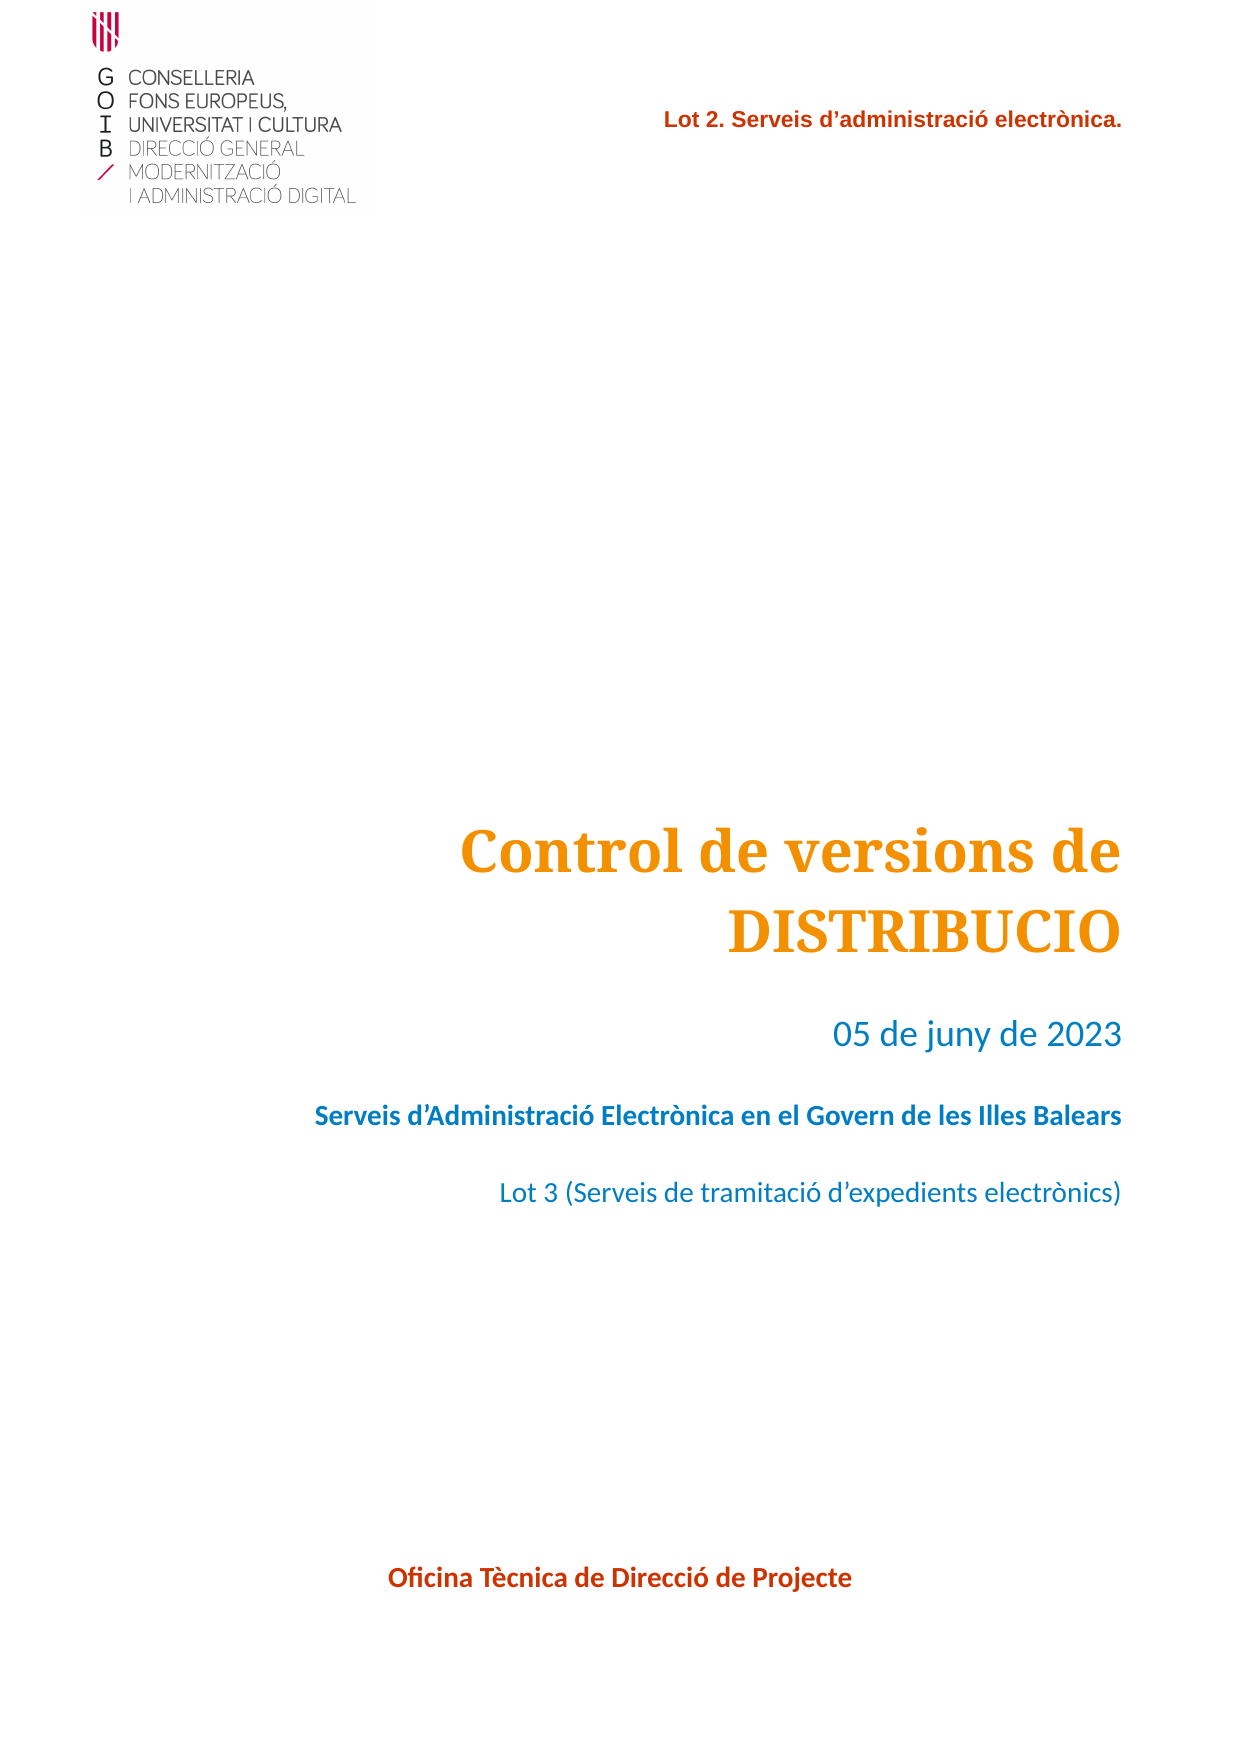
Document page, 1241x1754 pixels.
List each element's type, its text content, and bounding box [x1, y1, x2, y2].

text Lot 3 (Serveis de tramitació d’expedients electrònics) [118, 1174, 1122, 1210]
text Serveis d’Administració Electrònica en el Govern de les Illes Balears [118, 1097, 1122, 1133]
text Control de versions de DISTRIBUCIO [118, 810, 1122, 969]
picture [77, 0, 371, 216]
text Oficina Tècnica de Direcció de Projecte [118, 1559, 1122, 1594]
text 05 de juny de 2023 [118, 1010, 1122, 1056]
